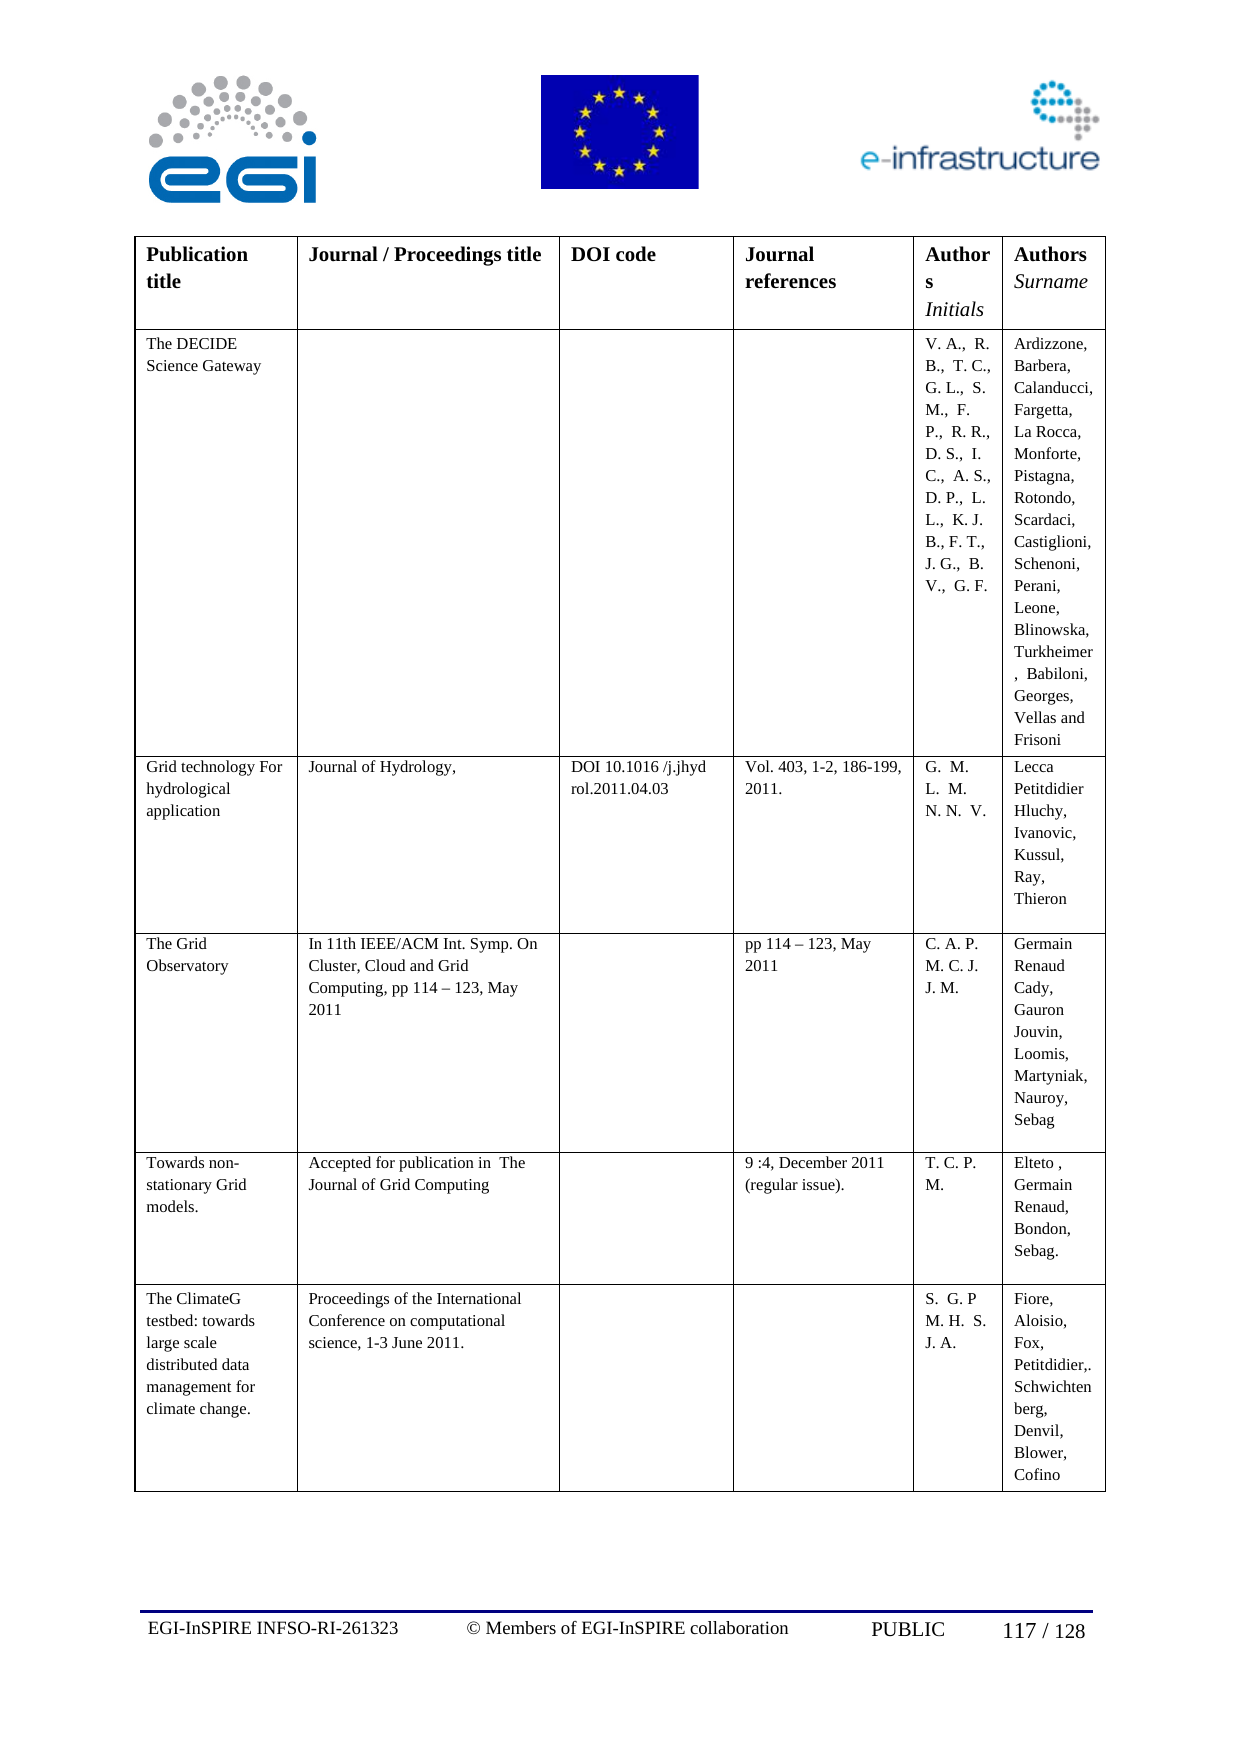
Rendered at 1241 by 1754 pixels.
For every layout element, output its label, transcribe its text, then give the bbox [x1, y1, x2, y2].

table_cell Ardizzone, Barbera, Calanducci, Fargetta, La Rocca, Monforte, Pistagna, Rotondo, Scardaci, Castiglioni, Schenoni, Perani, Leone, Blinowska, Turkheimer, Babiloni, Georges, Vellas and Frisoni [1003, 330, 1105, 756]
table_cell Vol. 403, 1-2, 186-199, 2011. [734, 757, 913, 932]
table_cell Grid technology For hydrological application [136, 757, 297, 932]
table_cell pp 114 – 123, May 2011 [734, 934, 913, 1152]
table_cell S. G. P M. H. S. J. A. [914, 1285, 1002, 1491]
table_cell Journal of Hydrology, [298, 757, 559, 932]
table_cell The DECIDE Science Gateway [136, 330, 297, 756]
table_cell Elteto , Germain Renaud, Bondon, Sebag. [1003, 1153, 1105, 1284]
table_cell Germain Renaud Cady, Gauron Jouvin, Loomis, Martyniak, Nauroy, Sebag [1003, 934, 1105, 1152]
table_cell In 11th IEEE/ACM Int. Symp. On Cluster, Cloud and Grid Computing, pp 114 – 123, May 2011 [298, 934, 559, 1152]
table_cell Accepted for publication in The Journal of Grid Computing [298, 1153, 559, 1284]
table_cell The ClimateG testbed: towards large scale distributed data management for climate change. [136, 1285, 297, 1491]
table_cell Proceedings of the International Conference on computational science, 1-3 June 2011. [298, 1285, 559, 1491]
table_cell The Grid Observatory [136, 934, 297, 1152]
table_cell [560, 934, 733, 1152]
table_cell T. C. P. M. [914, 1153, 1002, 1284]
table_cell [560, 1285, 733, 1491]
table_cell [560, 1153, 733, 1284]
table_header Journal references [734, 237, 913, 329]
table_cell [560, 330, 733, 756]
table_header Journal / Proceedings title [298, 237, 559, 329]
table_cell [734, 330, 913, 756]
table_cell DOI 10.1016 /j.jhyd rol.2011.04.03 [560, 757, 733, 932]
table_header DOI code [560, 237, 733, 329]
table_header Publication title [136, 237, 297, 329]
table_cell [298, 330, 559, 756]
table_cell Fiore, Aloisio, Fox, Petitdidier,. Schwichtenberg, Denvil, Blower, Cofino [1003, 1285, 1105, 1491]
table_cell Towards non-stationary Grid models. [136, 1153, 297, 1284]
table_cell Lecca Petitdidier Hluchy, Ivanovic, Kussul, Ray, Thieron [1003, 757, 1105, 932]
table_cell V. A., R. B., T. C., G. L., S. M., F. P., R. R., D. S., I. C., A. S., D. P., L. L., K. J. B., F. T., J. G., B. V., G. F. [914, 330, 1002, 756]
table_header Authors Surname [1003, 237, 1105, 329]
table_cell [734, 1285, 913, 1491]
table_header Authors Initials [914, 237, 1002, 329]
table_cell C. A. P. M. C. J. J. M. [914, 934, 1002, 1152]
table_cell G. M. L. M. N. N. V. [914, 757, 1002, 932]
table_cell 9 :4, December 2011 (regular issue). [734, 1153, 913, 1284]
